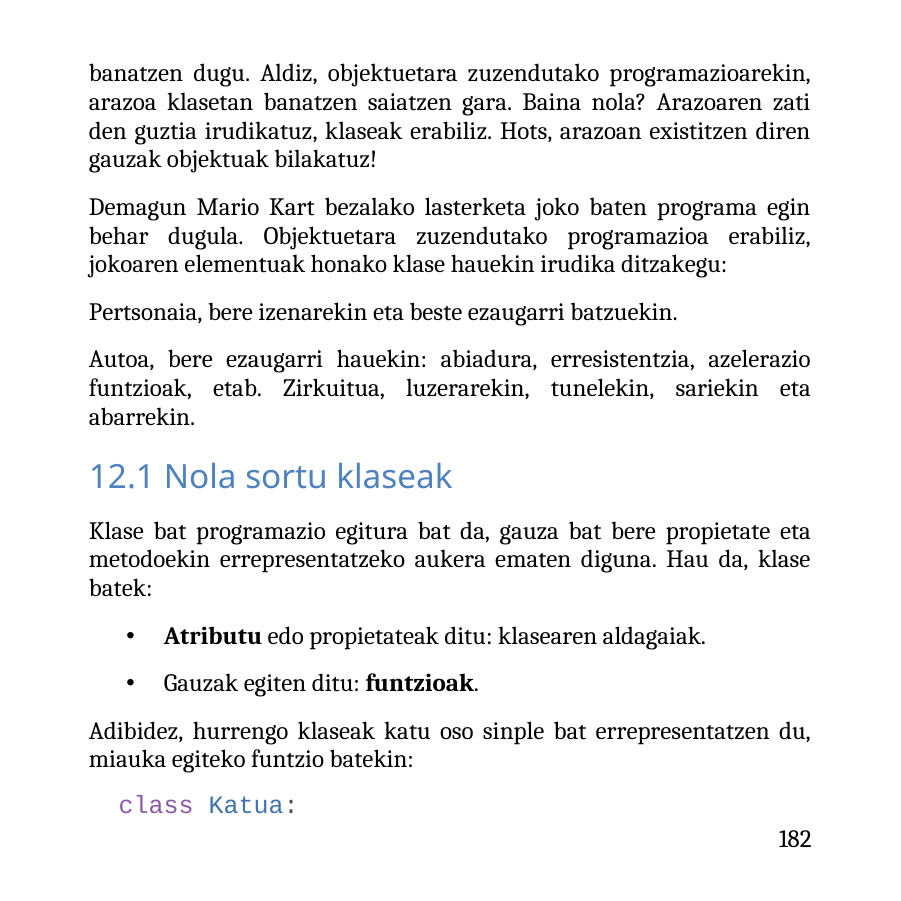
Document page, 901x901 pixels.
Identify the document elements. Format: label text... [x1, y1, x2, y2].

subtitle Nola sortu klaseak [89, 452, 811, 498]
list Gauzak egiten ditu: funtzioak. [126, 669, 811, 698]
text Autoa, bere ezaugarri hauekin: abiadura, erresistentzia, azelerazio funtzioak, etab. Zirkuitua, luzerarekin, tunelekin, sariekin eta abarrekin. [89, 345, 811, 432]
text Klase bat programazio egitura bat da, gauza bat bere propietate eta metodoekin errepresentatzeko aukera ematen diguna. Hau da, klase batek: [89, 517, 811, 603]
list Atributu edo propietateak ditu: klasearen aldagaiak. [126, 622, 811, 650]
text class Katua: [118, 793, 811, 821]
text Demagun Mario Kart bezalako lasterketa joko baten programa egin behar dugula. Objektuetara zuzendutako programazioa erabiliz, jokoaren elementuak honako klase hauekin irudika ditzakegu: [89, 193, 811, 279]
text banatzen dugu. Aldiz, objektuetara zuzendutako programazioarekin, arazoa klasetan banatzen saiatzen gara. Baina nola? Arazoaren zati den guztia irudikatuz, klaseak erabiliz. Hots, arazoan existitzen diren gauzak objektuak bilakatuz! [89, 59, 811, 174]
text Adibidez, hurrengo klaseak katu oso sinple bat errepresentatzen du, miauka egiteko funtzio batekin: [89, 717, 811, 774]
text Pertsonaia, bere izenarekin eta beste ezaugarri batzuekin. [89, 298, 811, 327]
